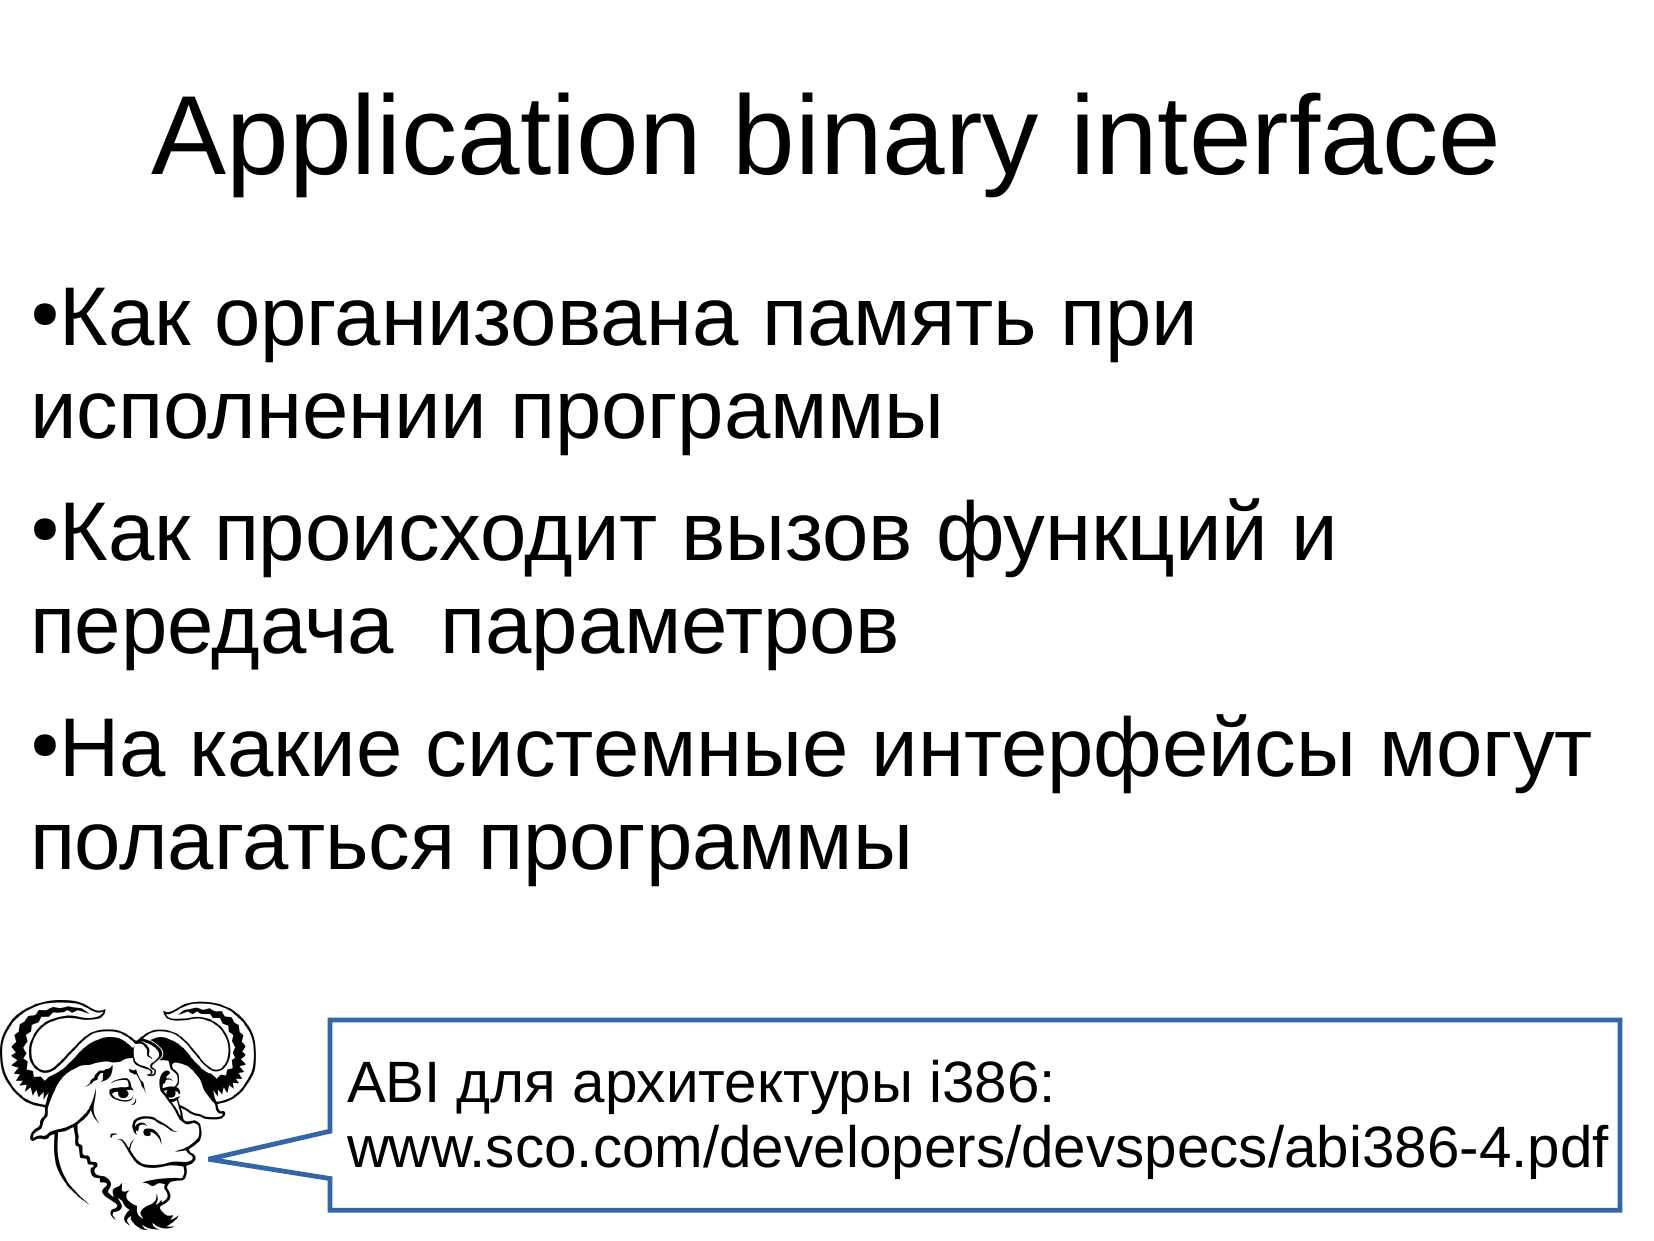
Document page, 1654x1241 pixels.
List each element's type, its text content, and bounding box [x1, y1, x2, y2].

list Как организована память при исполнении программы Как происходит вызов функций и передача параметров На какие системные интерфейсы могут полагаться программы [30, 270, 1636, 976]
text_box ABI для архитектуры i386: www.sco.com/developers/devspecs/abi386-4.pdf [208, 1020, 1621, 1211]
picture [0, 1000, 256, 1231]
title Application binary interface [82, 49, 1571, 211]
